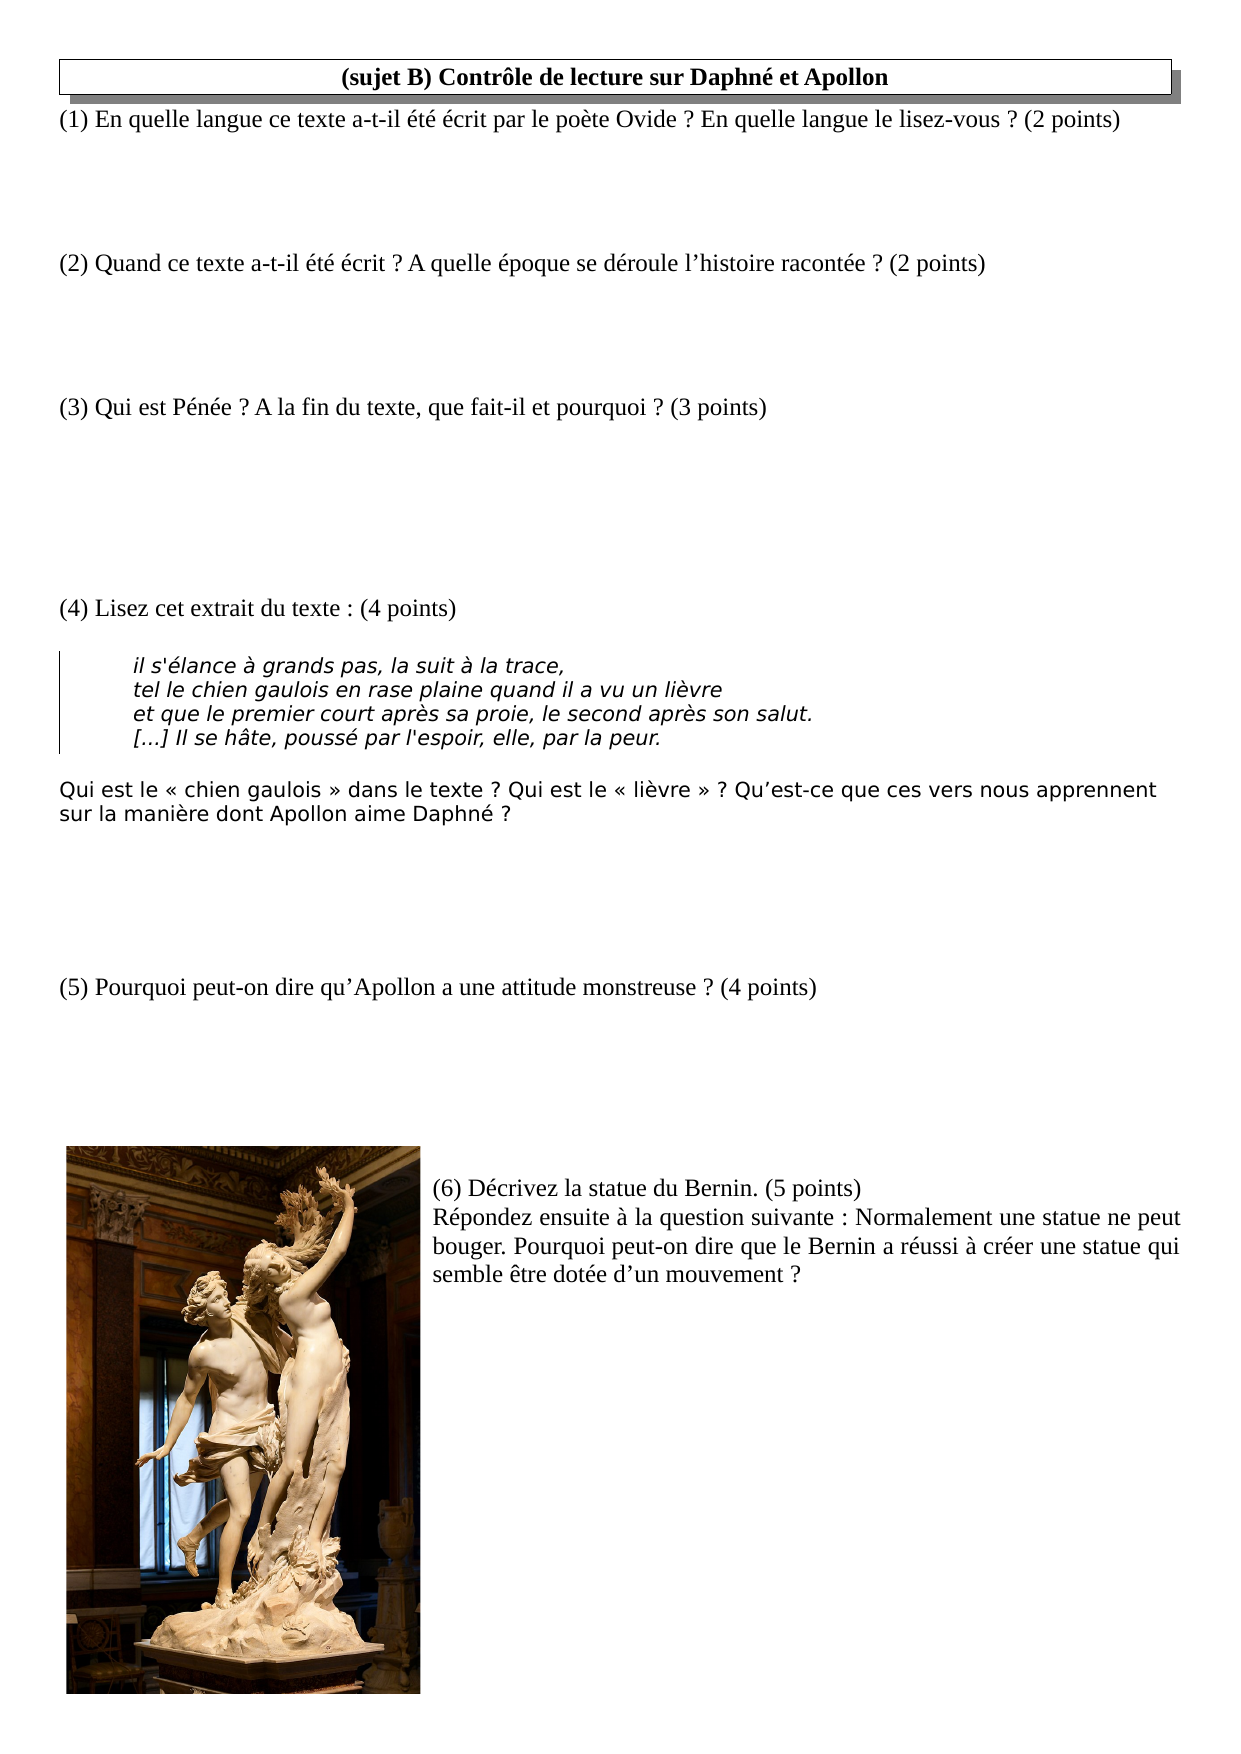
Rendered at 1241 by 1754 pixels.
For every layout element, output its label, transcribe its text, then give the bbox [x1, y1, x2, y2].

text (1) En quelle langue ce texte a-t-il été écrit par le poète Ovide ? En quelle langue le lisez-vous ? (2 points) [59, 104, 1181, 133]
text (sujet B) Contrôle de lecture sur Daphné et Apollon [60, 60, 1171, 94]
text il s'élance à grands pas, la suit à la trace, [60, 651, 1181, 678]
text [...] Il se hâte, poussé par l'espoir, elle, par la peur. [60, 726, 1181, 754]
text (5) Pourquoi peut-on dire qu’Apollon a une attitude monstreuse ? (4 points) [59, 972, 1181, 1001]
text Qui est le « chien gaulois » dans le texte ? Qui est le « lièvre » ? Qu’est-ce que ces vers nous apprennent sur la manière dont Apollon aime Daphné ? [59, 778, 1181, 826]
text et que le premier court après sa proie, le second après son salut. [60, 702, 1181, 726]
text (2) Quand ce texte a-t-il été écrit ? A quelle époque se déroule l’histoire racontée ? (2 points) [59, 248, 1181, 277]
text (6) Décrivez la statue du Bernin. (5 points) [421, 1173, 1181, 1202]
text Répondez ensuite à la question suivante : Normalement une statue ne peut bouger. Pourquoi peut-on dire que le Bernin a réussi à créer une statue qui semble être dotée d’un mouvement ? [421, 1202, 1181, 1288]
text tel le chien gaulois en rase plaine quand il a vu un lièvre [60, 678, 1181, 702]
picture [66, 1146, 421, 1694]
text (3) Qui est Pénée ? A la fin du texte, que fait-il et pourquoi ? (3 points) [59, 392, 1181, 421]
text (4) Lisez cet extrait du texte : (4 points) [59, 593, 1181, 622]
